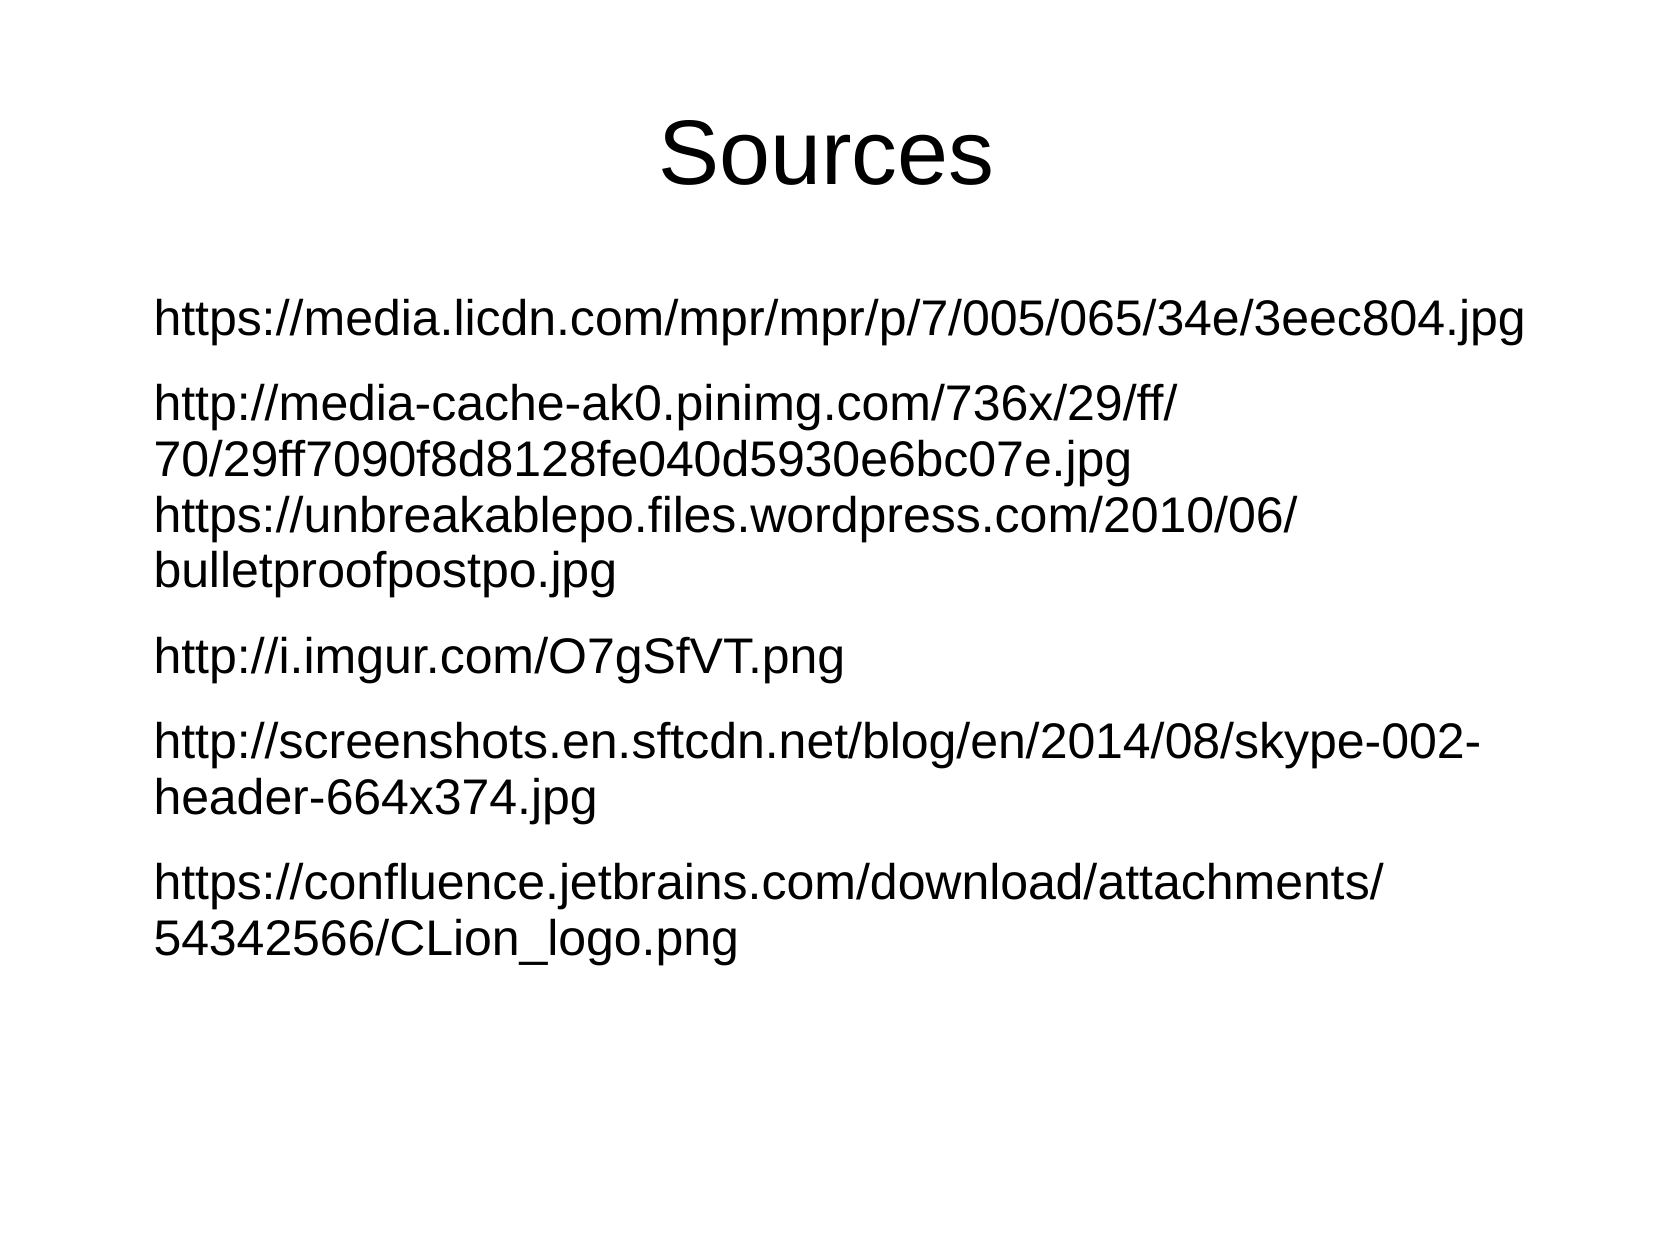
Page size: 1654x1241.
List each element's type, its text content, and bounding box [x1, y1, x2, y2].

list https://media.licdn.com/mpr/mpr/p/7/005/065/34e/3eec804.jpg http://media-cache-ak0.pinimg.com/736x/29/ff/70/29ff7090f8d8128fe040d5930e6bc07e.jpg https://unbreakablepo.files.wordpress.com/2010/06/bulletproofpostpo.jpg http://i.imgur.com/O7gSfVT.png http://screenshots.en.sftcdn.net/blog/en/2014/08/skype-002-header-664x374.jpg https://confluence.jetbrains.com/download/attachments/54342566/CLion_logo.png [82, 290, 1571, 1010]
title Sources [82, 49, 1571, 257]
